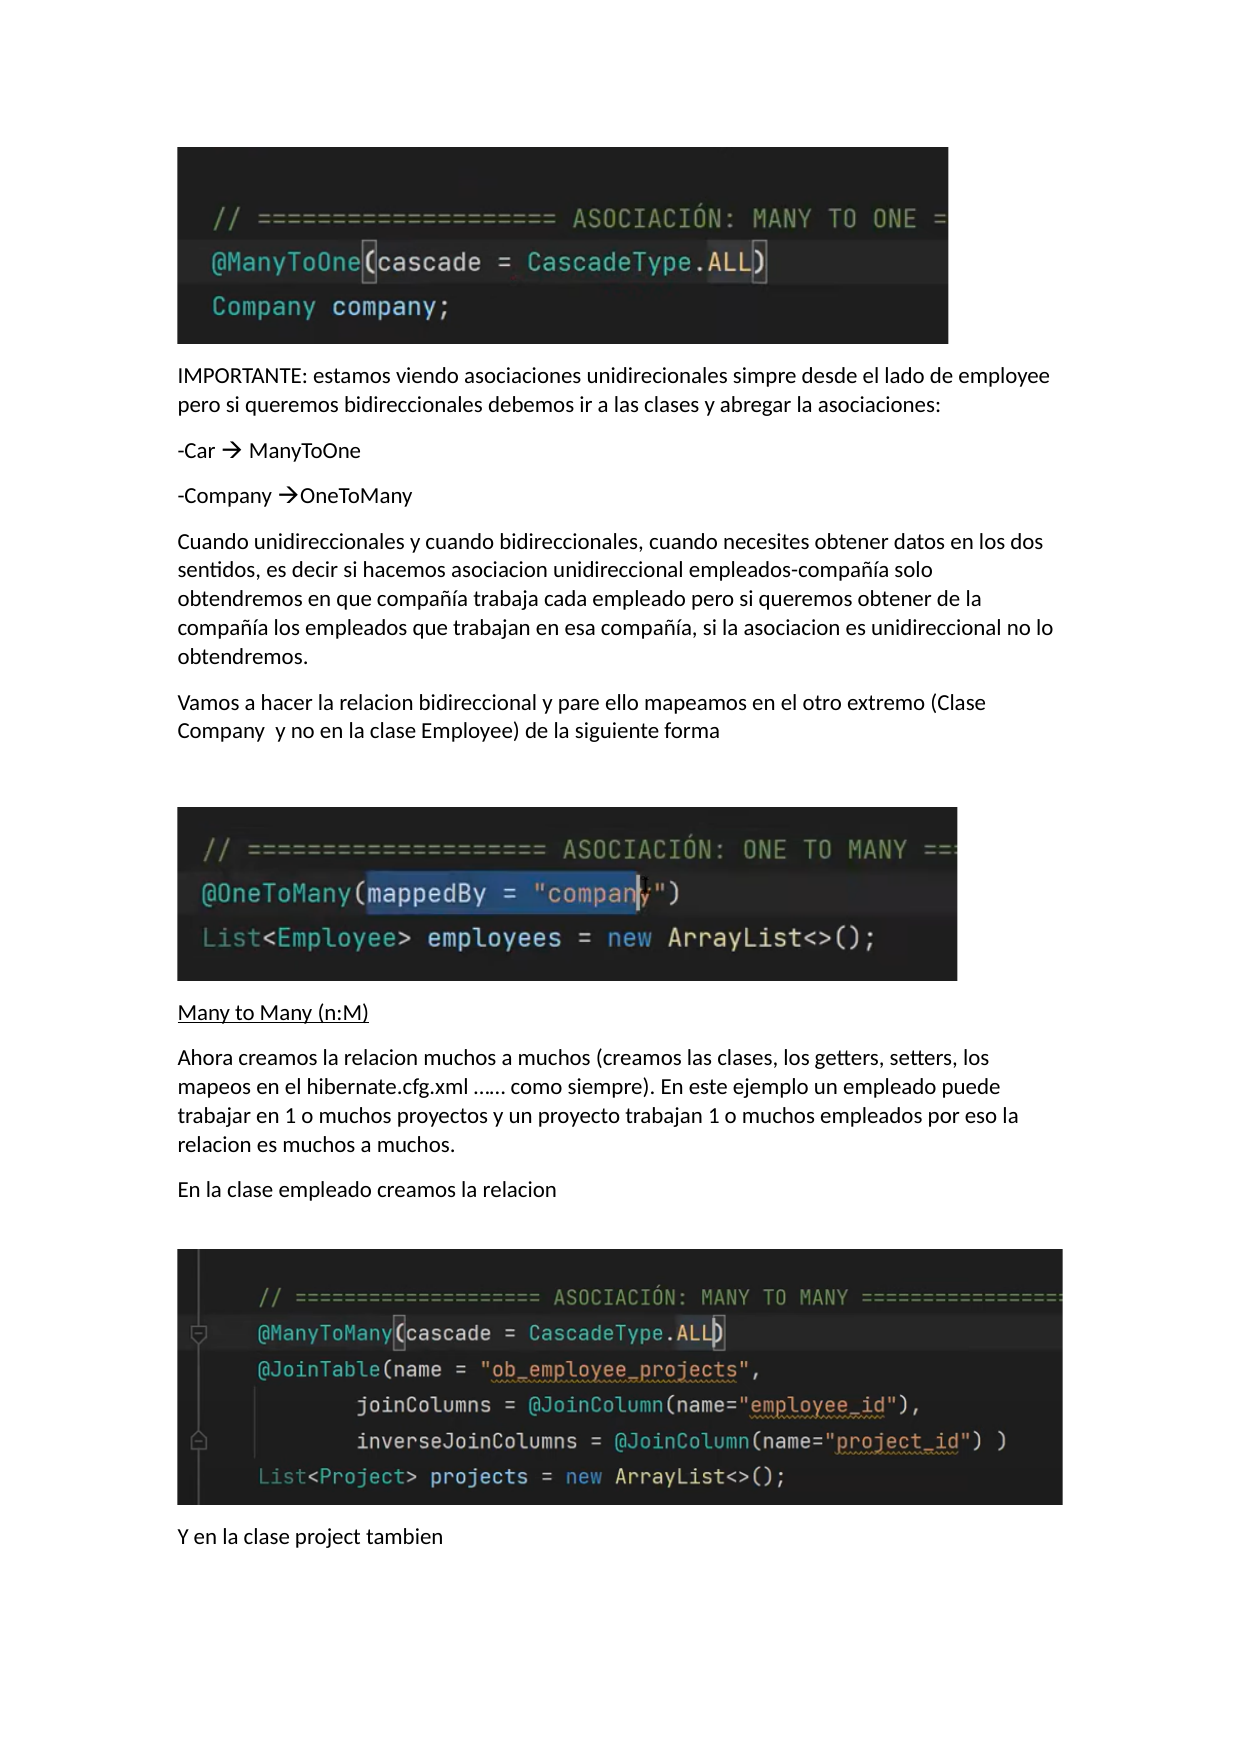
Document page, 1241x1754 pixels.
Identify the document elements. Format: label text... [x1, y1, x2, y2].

text -Car  ManyToOne [177, 436, 1063, 464]
text -Company OneToMany [177, 481, 1063, 509]
text En la clase empleado creamos la relacion [177, 1175, 1063, 1203]
text Many to Many (n:M) [177, 998, 1063, 1026]
text Cuando unidireccionales y cuando bidireccionales, cuando necesites obtener datos en los dos sentidos, es decir si hacemos asociacion unidireccional empleados-compañía solo obtendremos en que compañía trabaja cada empleado pero si queremos obtener de la compañía los empleados que trabajan en esa compañía, si la asociacion es unidireccional no lo obtendremos. [177, 527, 1063, 670]
text IMPORTANTE: estamos viendo asociaciones unidirecionales simpre desde el lado de employee pero si queremos bidireccionales debemos ir a las clases y abregar la asociaciones: [177, 361, 1063, 418]
text Ahora creamos la relacion muchos a muchos (creamos las clases, los getters, setters, los mapeos en el hibernate.cfg.xml …… como siempre). En este ejemplo un empleado puede trabajar en 1 o muchos proyectos y un proyecto trabajan 1 o muchos empleados por eso la relacion es muchos a muchos. [177, 1043, 1063, 1158]
text Vamos a hacer la relacion bidireccional y pare ello mapeamos en el otro extremo (Clase Company y no en la clase Employee) de la siguiente forma [177, 688, 1063, 744]
text Y en la clase project tambien [177, 1522, 1063, 1550]
